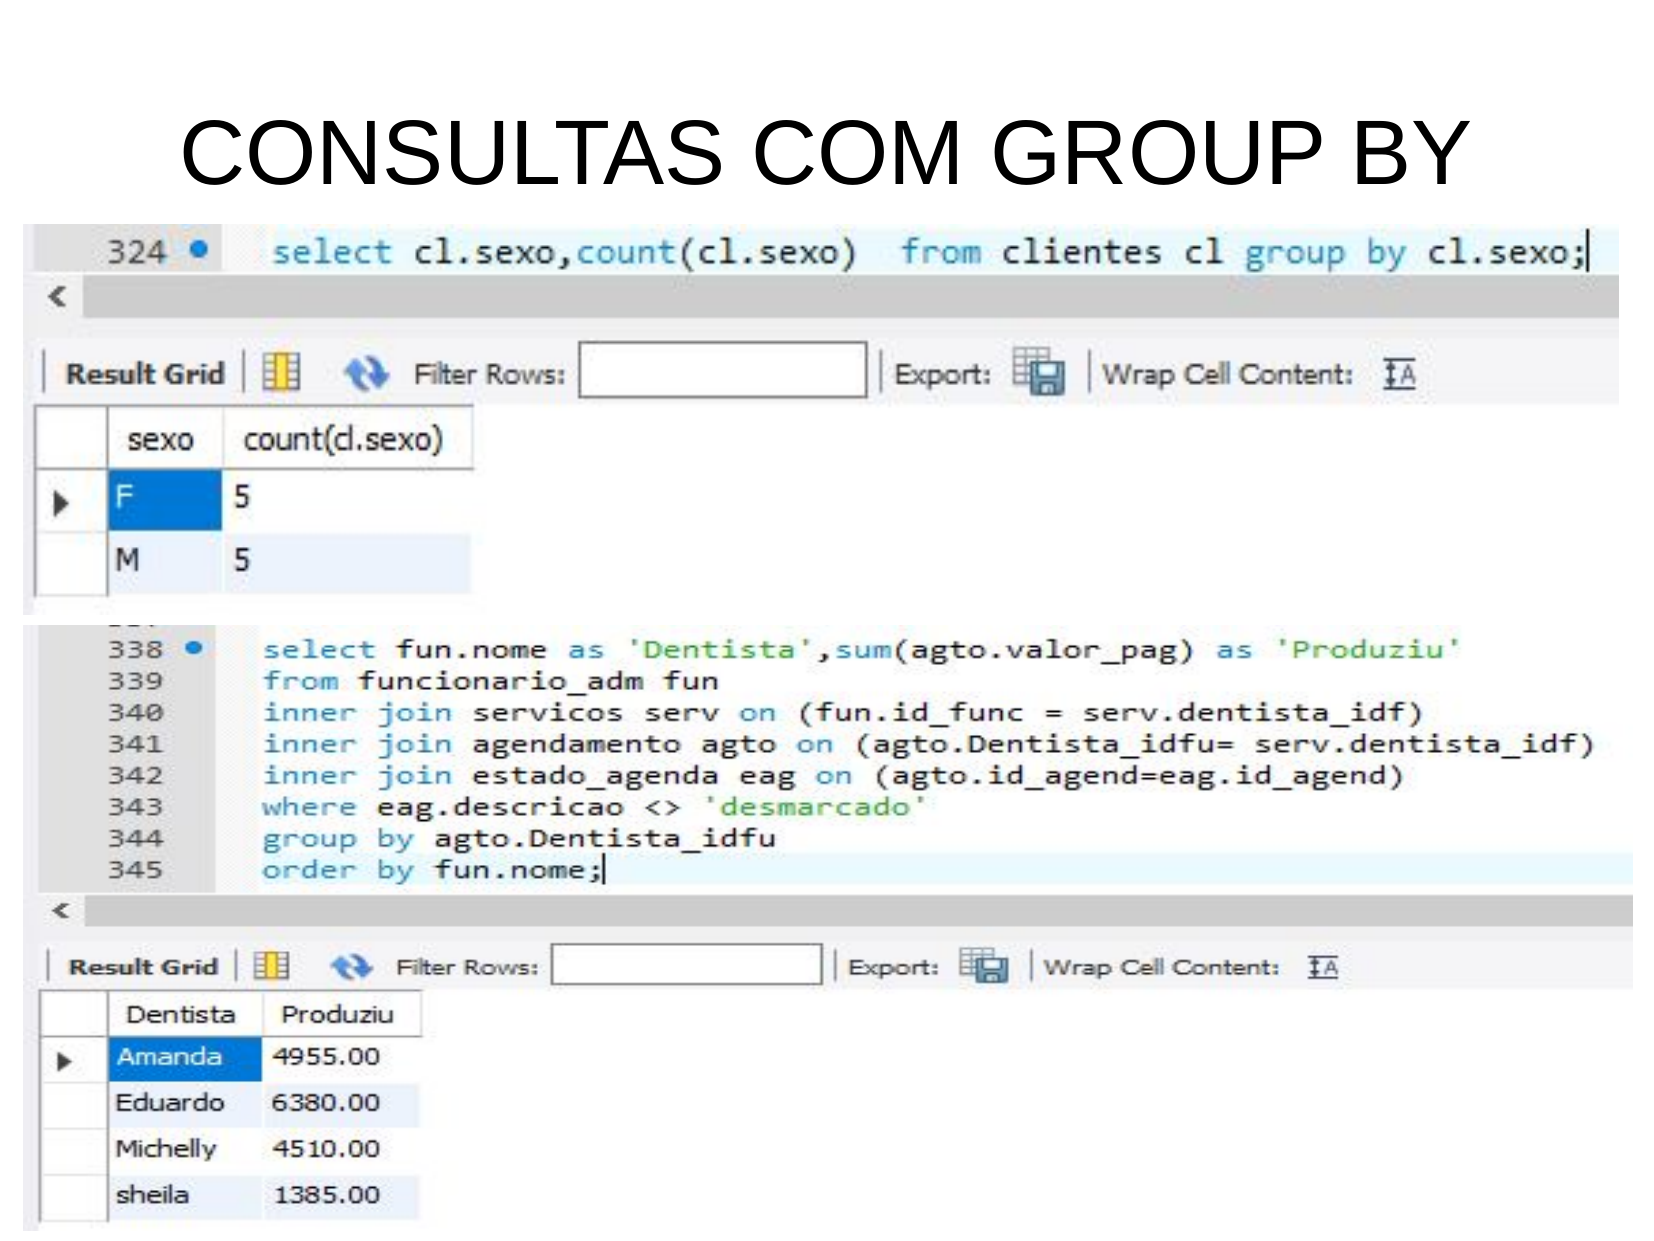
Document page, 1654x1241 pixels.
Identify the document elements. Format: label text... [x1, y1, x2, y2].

picture [23, 224, 1619, 615]
picture [23, 625, 1633, 1232]
title CONSULTAS COM GROUP BY [82, 49, 1571, 224]
